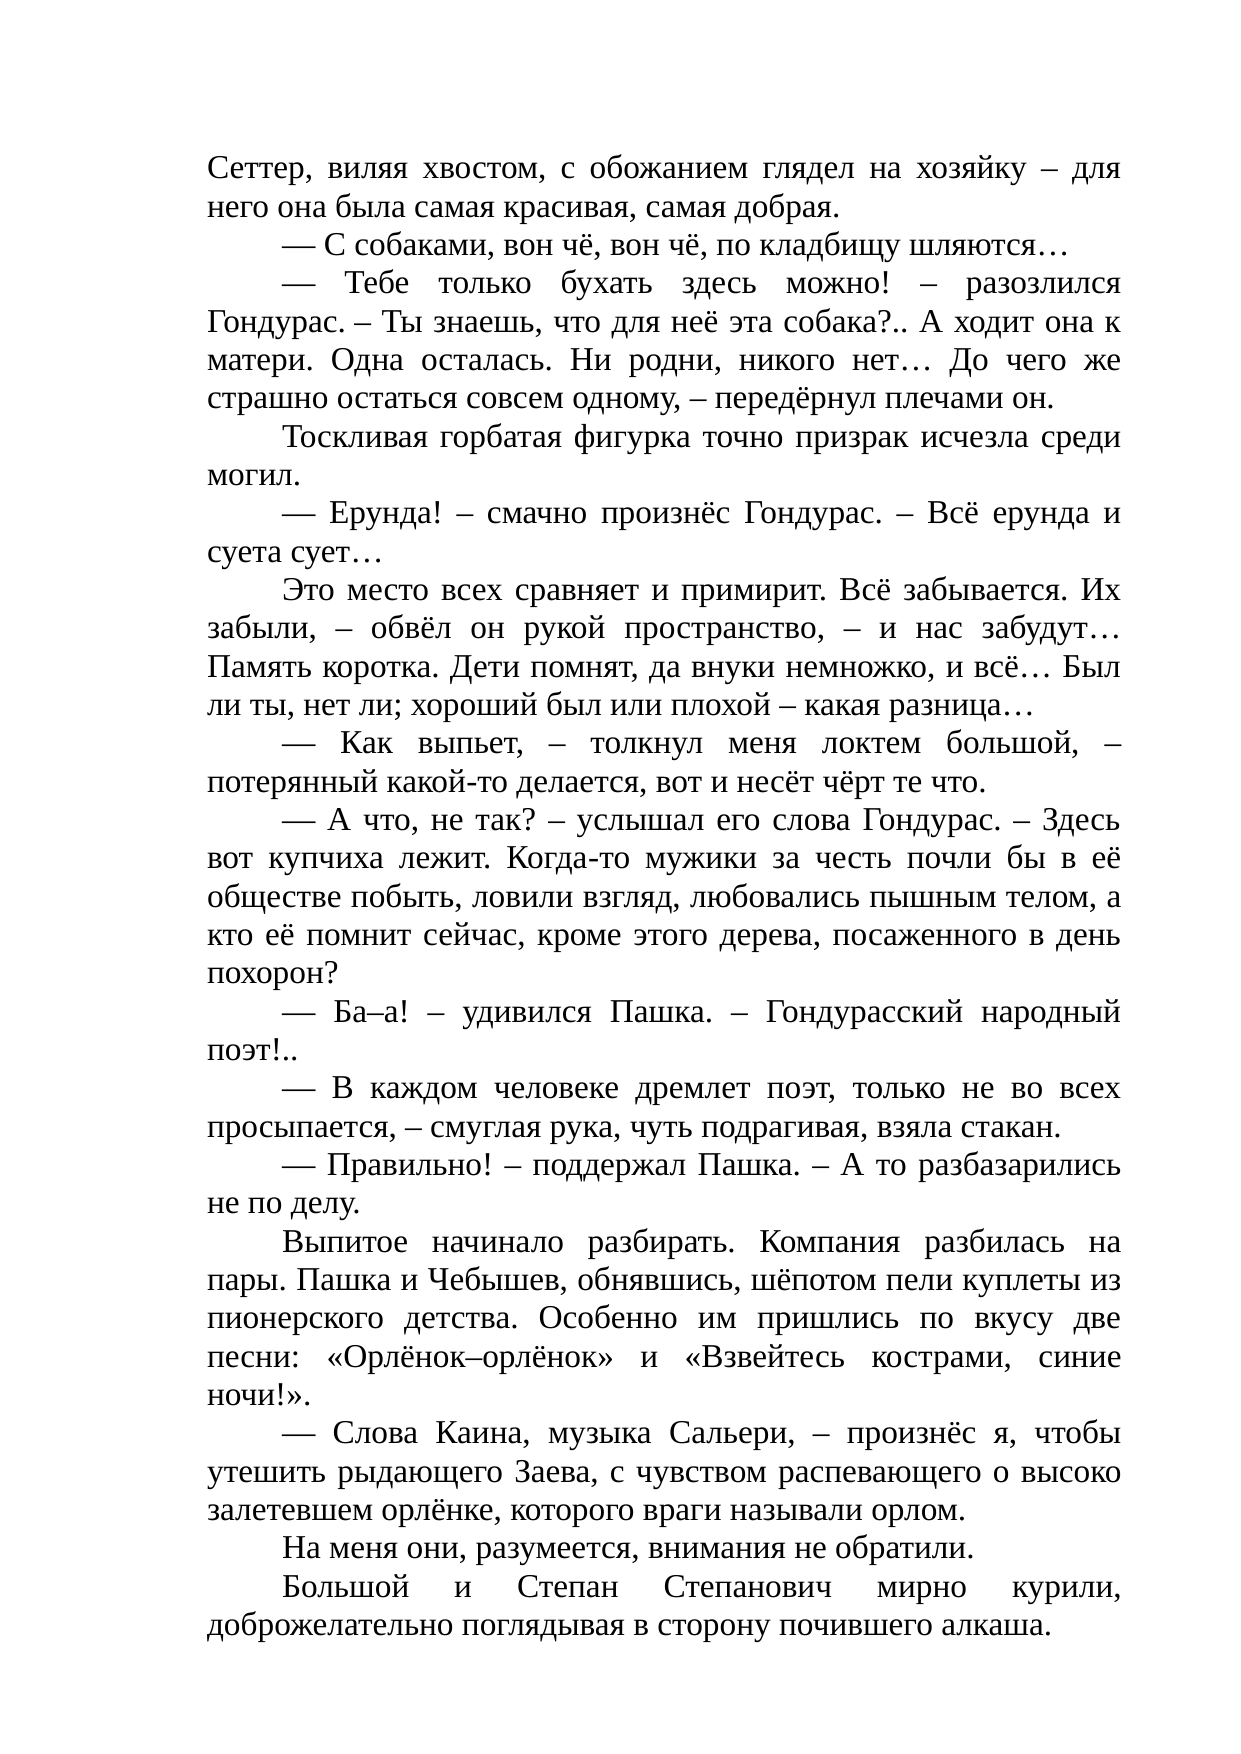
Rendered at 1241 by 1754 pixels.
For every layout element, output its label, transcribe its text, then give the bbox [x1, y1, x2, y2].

text На меня они, разумеется, внимания не обратили. [207, 1528, 1122, 1566]
text — А что, не так? – услышал его слова Гондурас. – Здесь вот купчиха лежит. Когда‑то мужики за честь почли бы в её обществе побыть, ловили взгляд, любовались пышным телом, а кто её помнит сейчас, кроме этого дерева, посаженного в день похорон? [207, 799, 1122, 991]
text — Тебе только бухать здесь можно! – разозлился Гондурас. – Ты знаешь, что для неё эта собака?.. А ходит она к матери. Одна осталась. Ни родни, никого нет… До чего же страшно остаться совсем одному, – передёрнул плечами он. [207, 263, 1122, 416]
text Тоскливая горбатая фигурка точно призрак исчезла среди могил. [207, 416, 1122, 493]
text — Ерунда! – смачно произнёс Гондурас. – Всё ерунда и суета сует… [207, 493, 1122, 569]
text Выпитое начинало разбирать. Компания разбилась на пары. Пашка и Чебышев, обнявшись, шёпотом пели куплеты из пионерского детства. Особенно им пришлись по вкусу две песни: «Орлёнок–орлёнок» и «Взвейтесь кострами, синие ночи!». [207, 1221, 1122, 1413]
text — Правильно! – поддержал Пашка. – А то разбазарились не по делу. [207, 1144, 1122, 1221]
text — В каждом человеке дремлет поэт, только не во всех просыпается, – смуглая рука, чуть подрагивая, взяла стакан. [207, 1068, 1122, 1144]
text — Слова Каина, музыка Сальери, – произнёс я, чтобы утешить рыдающего Заева, с чувством распевающего о высоко залетевшем орлёнке, которого враги называли орлом. [207, 1413, 1122, 1528]
text Это место всех сравняет и примирит. Всё забывается. Их забыли, – обвёл он рукой пространство, – и нас забудут… Память коротка. Дети помнят, да внуки немножко, и всё… Был ли ты, нет ли; хороший был или плохой – какая разница… [207, 569, 1122, 723]
text — Как выпьет, – толкнул меня локтем большой, – потерянный какой‑то делается, вот и несёт чёрт те что. [207, 723, 1122, 799]
text — С собаками, вон чё, вон чё, по кладбищу шляются… [207, 224, 1122, 263]
text Большой и Степан Степанович мирно курили, доброжелательно поглядывая в сторону почившего алкаша. [207, 1566, 1122, 1643]
text — Ба–а! – удивился Пашка. – Гондурасский народный поэт!.. [207, 991, 1122, 1068]
text Сеттер, виляя хвостом, с обожанием глядел на хозяйку – для него она была самая красивая, самая добрая. [207, 148, 1122, 224]
